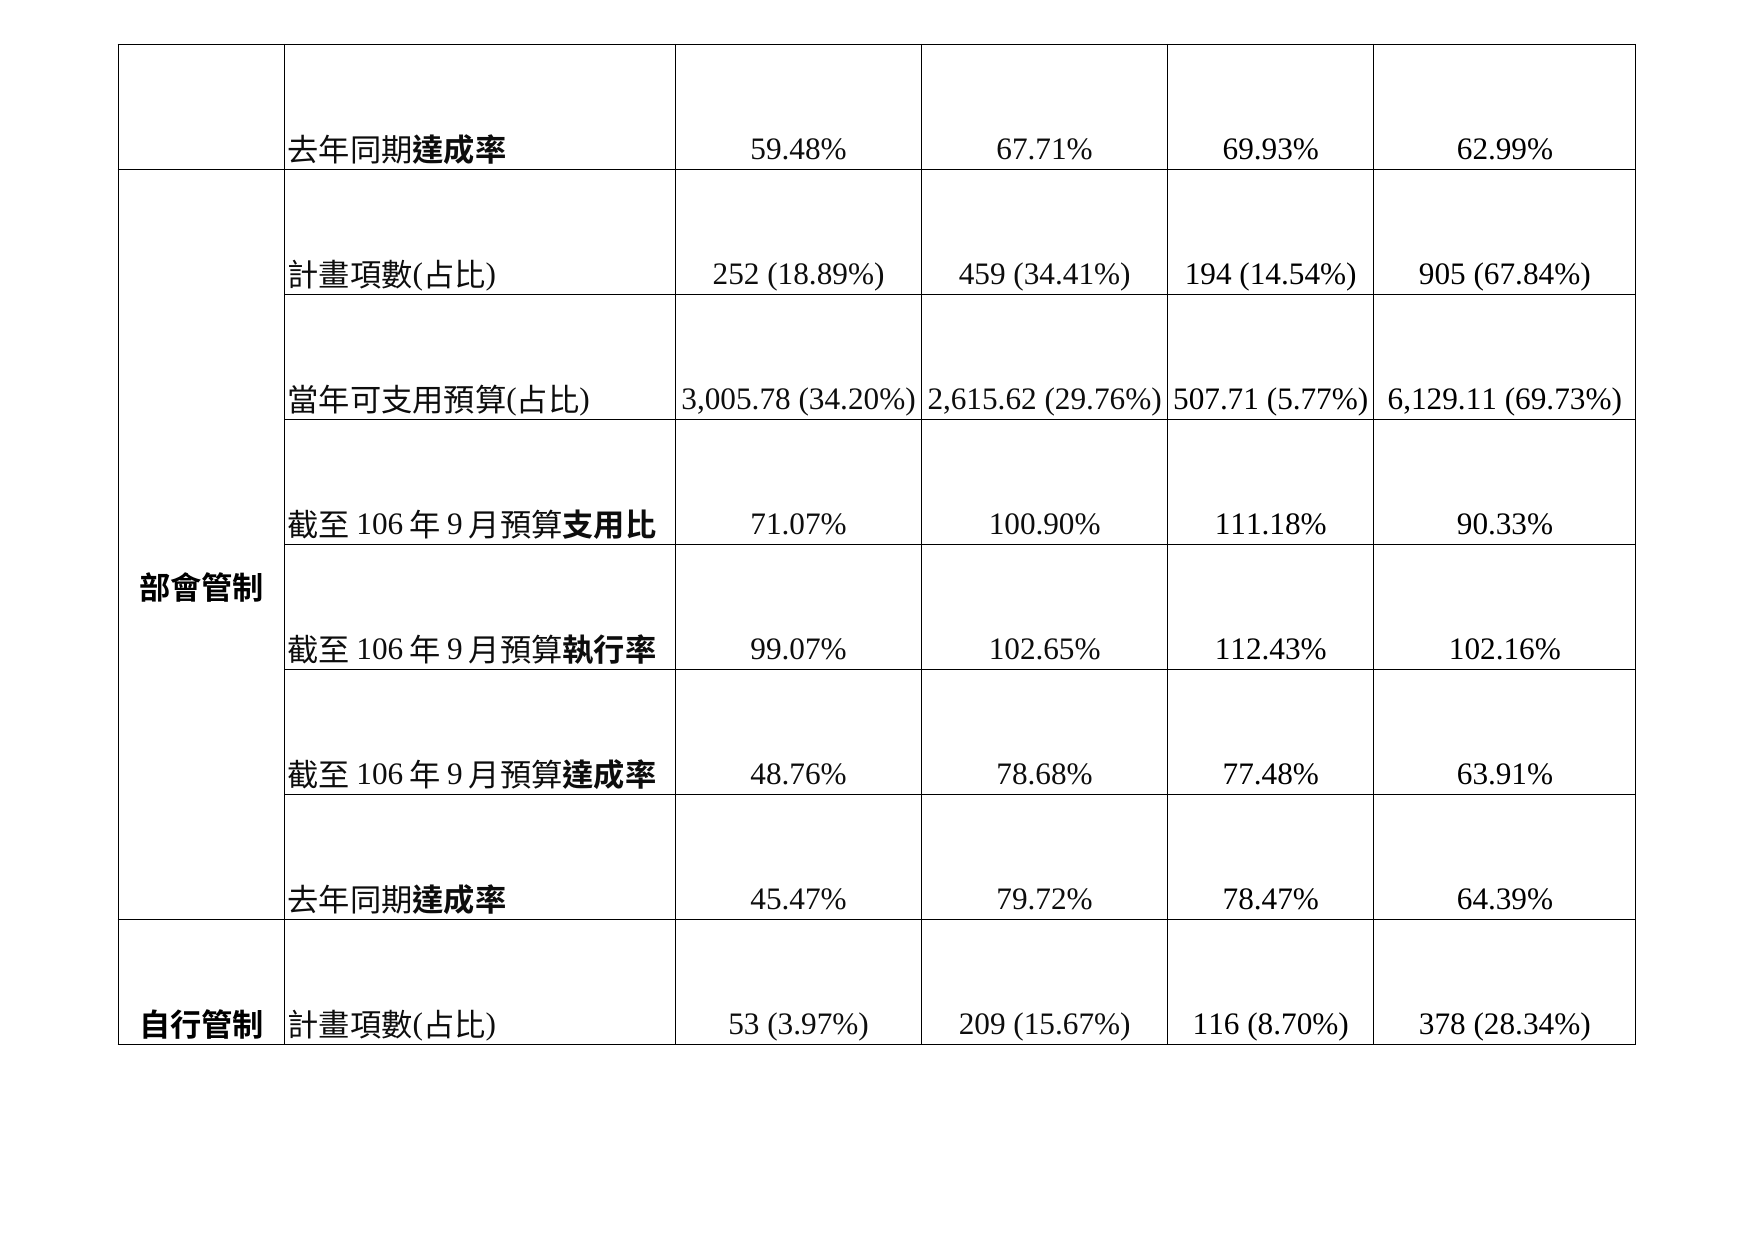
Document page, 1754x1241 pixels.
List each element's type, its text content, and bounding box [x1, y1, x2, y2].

table_cell 自行管制 [119, 920, 284, 1044]
table_cell 99.07% [676, 545, 921, 669]
table_cell 112.43% [1168, 545, 1373, 669]
table_cell 67.71% [922, 45, 1167, 169]
table_cell 2,615.62 (29.76%) [922, 295, 1167, 419]
table_cell 64.39% [1374, 795, 1635, 919]
table_cell 去年同期達成率 [285, 795, 675, 919]
table_cell 459 (34.41%) [922, 170, 1167, 294]
table_cell 194 (14.54%) [1168, 170, 1373, 294]
table_cell 77.48% [1168, 670, 1373, 794]
table_cell 截至106年9月預算執行率 [285, 545, 675, 669]
table_cell 905 (67.84%) [1374, 170, 1635, 294]
table_cell 48.76% [676, 670, 921, 794]
table_cell 111.18% [1168, 420, 1373, 544]
table_cell 當年可支用預算(占比) [285, 295, 675, 419]
table_cell 102.65% [922, 545, 1167, 669]
table_cell 79.72% [922, 795, 1167, 919]
table_cell 部會管制 [119, 170, 284, 919]
table_cell 71.07% [676, 420, 921, 544]
table_cell 378 (28.34%) [1374, 920, 1635, 1044]
table_cell 計畫項數(占比) [285, 170, 675, 294]
table_cell 計畫項數(占比) [285, 920, 675, 1044]
table_cell 3,005.78 (34.20%) [676, 295, 921, 419]
table_cell 63.91% [1374, 670, 1635, 794]
table_cell 53 (3.97%) [676, 920, 921, 1044]
table_cell 截至106年9月預算達成率 [285, 670, 675, 794]
table_cell 59.48% [676, 45, 921, 169]
table_cell 69.93% [1168, 45, 1373, 169]
table_cell 45.47% [676, 795, 921, 919]
table_cell 252 (18.89%) [676, 170, 921, 294]
table_cell 78.68% [922, 670, 1167, 794]
table_cell 102.16% [1374, 545, 1635, 669]
table_cell 截至106年9月預算支用比 [285, 420, 675, 544]
table_cell 116 (8.70%) [1168, 920, 1373, 1044]
table_cell 507.71 (5.77%) [1168, 295, 1373, 419]
table_cell 6,129.11 (69.73%) [1374, 295, 1635, 419]
table_cell 90.33% [1374, 420, 1635, 544]
table_cell 209 (15.67%) [922, 920, 1167, 1044]
table_cell 去年同期達成率 [285, 45, 675, 169]
table_cell 78.47% [1168, 795, 1373, 919]
table_cell 62.99% [1374, 45, 1635, 169]
table_cell 100.90% [922, 420, 1167, 544]
table_cell [119, 45, 284, 169]
